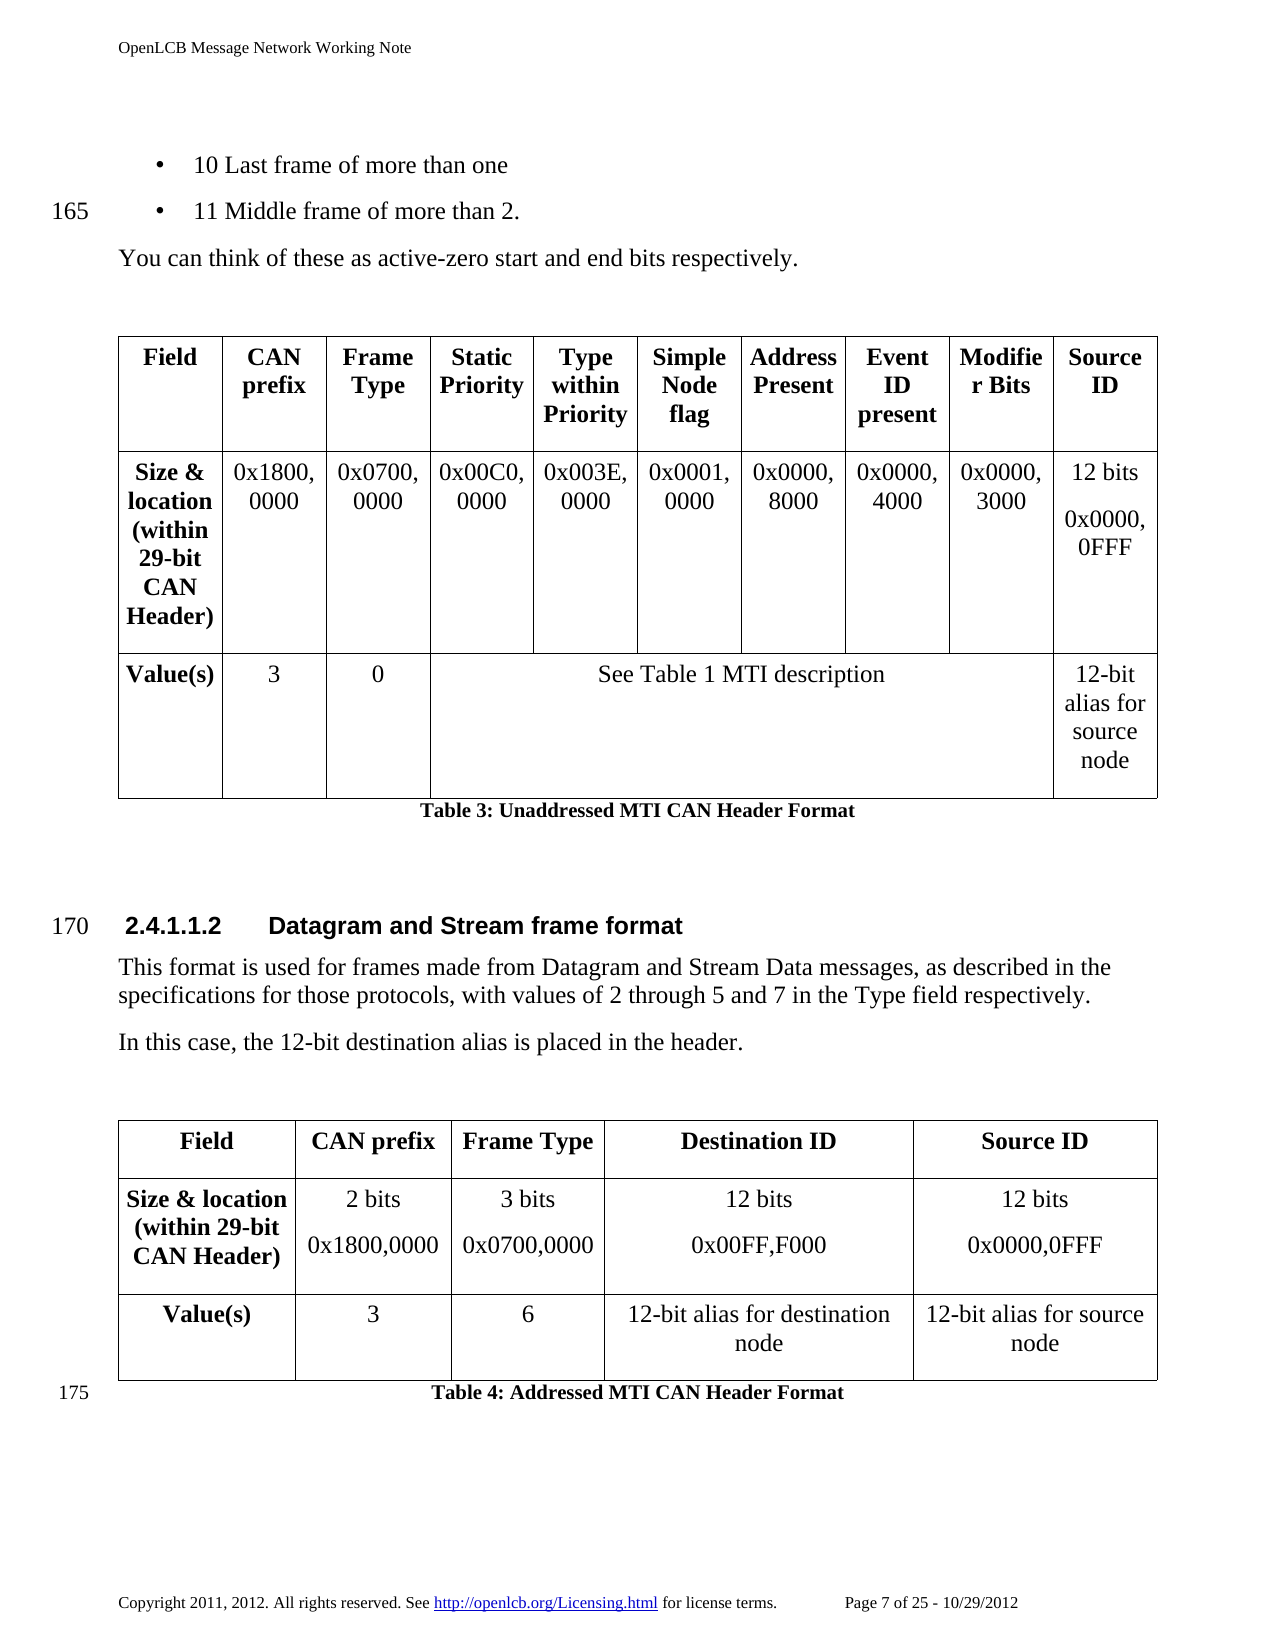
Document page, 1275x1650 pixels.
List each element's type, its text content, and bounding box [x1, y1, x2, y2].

table_header Field [119, 1121, 295, 1178]
table_cell 0x0700,0000 [327, 452, 430, 653]
table_cell See Table 1 MTI description [431, 654, 1053, 797]
table_header Source ID [1054, 337, 1157, 451]
table_cell 0x0000,8000 [742, 452, 845, 653]
table_cell 0x1800,0000 [223, 452, 326, 653]
table_cell 3 bits 0x0700,0000 [452, 1179, 604, 1293]
table_header Type within Priority [534, 337, 637, 451]
text You can think of these as active-zero start and end bits respectively. [118, 243, 1157, 272]
table_cell 3 [296, 1295, 451, 1380]
table_cell 0 [327, 654, 430, 797]
table_header Address Present [742, 337, 845, 451]
table_cell 0x0000,4000 [846, 452, 949, 653]
table_header Event ID present [846, 337, 949, 451]
table_header Simple Node flag [638, 337, 741, 451]
list 10 Last frame of more than one [156, 150, 1157, 179]
table_cell Value(s) [119, 1295, 295, 1380]
text In this case, the 12-bit destination alias is placed in the header. [118, 1027, 1157, 1056]
table_cell 12-bit alias for source node [914, 1295, 1157, 1380]
table_cell 0x00C0,0000 [431, 452, 533, 653]
table_cell Value(s) [119, 654, 222, 797]
table_cell Size & location (within 29-bit CAN Header) [119, 452, 222, 653]
list 11 Middle frame of more than 2. [156, 196, 1157, 225]
text This format is used for frames made from Datagram and Stream Data messages, as described in the specifications for those protocols, with values of 2 through 5 and 7 in the Type field respectively. [118, 952, 1157, 1009]
table_header Frame Type [327, 337, 430, 451]
table_header CAN prefix [223, 337, 326, 451]
table_cell 0x003E, 0000 [534, 452, 637, 653]
table_header Field [119, 337, 222, 451]
table_header Static Priority [431, 337, 533, 451]
table_cell 3 [223, 654, 326, 797]
table_cell 0x0000,3000 [950, 452, 1053, 653]
table_header Source ID [914, 1121, 1157, 1178]
table_header CAN prefix [296, 1121, 451, 1178]
table_cell 12-bit alias for source node [1054, 654, 1157, 797]
table_cell 12-bit alias for destination node [605, 1295, 913, 1380]
table_cell 0x0001,0000 [638, 452, 741, 653]
table_cell 12 bits 0x00FF,F000 [605, 1179, 913, 1293]
table_header Frame Type [452, 1121, 604, 1178]
table_header Modifier Bits [950, 337, 1053, 451]
table_cell 12 bits 0x0000,0FFF [1054, 452, 1157, 653]
subtitle Datagram and Stream frame format [118, 911, 1157, 939]
text Table 4: Addressed MTI CAN Header Format [118, 1381, 1157, 1404]
table_cell Size & location (within 29-bit CAN Header) [119, 1179, 295, 1293]
table_cell 6 [452, 1295, 604, 1380]
table_cell 12 bits 0x0000,0FFF [914, 1179, 1157, 1293]
table_header Destination ID [605, 1121, 913, 1178]
table_cell 2 bits 0x1800,0000 [296, 1179, 451, 1293]
text Table 3: Unaddressed MTI CAN Header Format [118, 799, 1157, 822]
